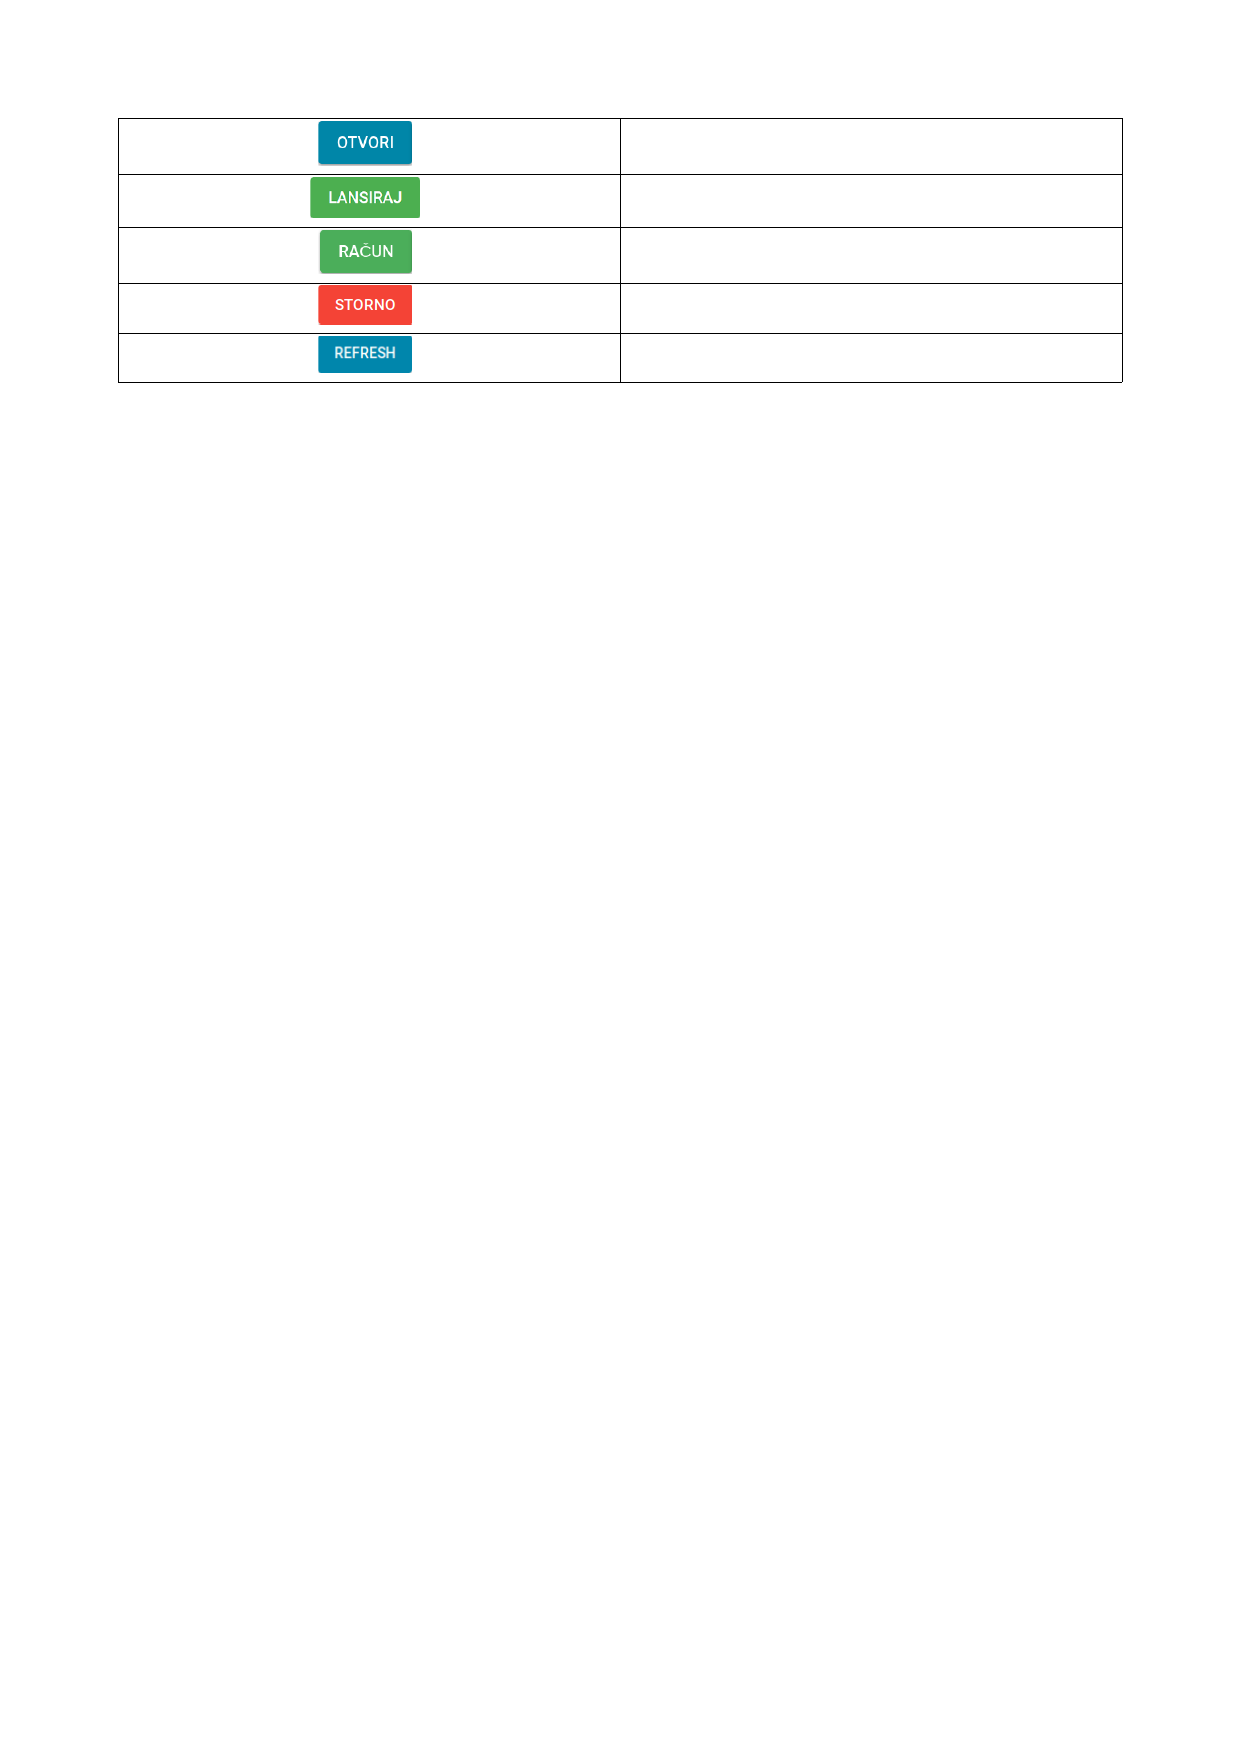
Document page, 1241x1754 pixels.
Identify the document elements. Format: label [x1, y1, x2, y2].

table_cell [119, 119, 620, 174]
table_cell [621, 284, 1122, 333]
picture [318, 285, 412, 325]
picture [310, 177, 420, 218]
picture [361, 347, 367, 357]
table_cell [119, 284, 620, 333]
picture [336, 347, 359, 358]
picture [318, 229, 412, 274]
table_cell [119, 228, 620, 283]
picture [371, 347, 377, 358]
table_cell [621, 228, 1122, 283]
table_cell [621, 119, 1122, 174]
picture [379, 347, 395, 358]
table_cell [621, 334, 1122, 382]
table_cell [119, 334, 620, 382]
table_cell [119, 175, 620, 227]
table_cell [621, 175, 1122, 227]
